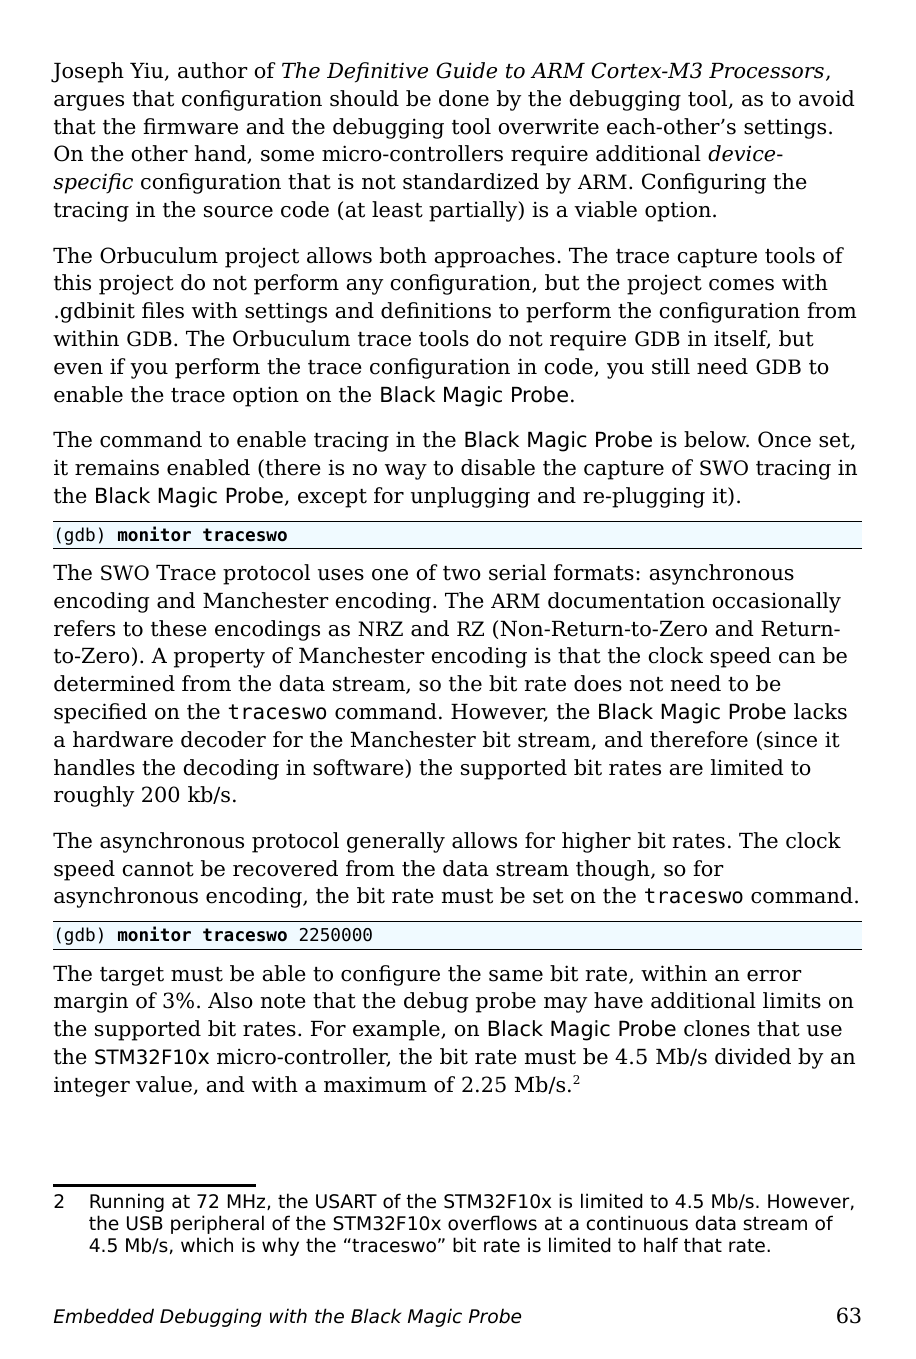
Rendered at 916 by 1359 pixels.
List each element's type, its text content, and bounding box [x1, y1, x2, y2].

text The Orbuculum project allows both approaches. The trace capture tools of this project do not perform any configuration, but the project comes with .gdbinit files with settings and definitions to perform the configuration from within GDB. The Orbuculum trace tools do not require GDB in itself, but even if you perform the trace configuration in code, you still need GDB to enable the trace option on the Black Magic Probe. [53, 244, 862, 407]
text The command to enable tracing in the Black Magic Probe is below. Once set, it remains enabled (there is no way to disable the capture of SWO tracing in the Black Magic Probe, except for unplugging and re-plugging it). [53, 428, 862, 508]
text Joseph Yiu, author of The Definitive Guide to ARM Cortex-M3 Processors, argues that configuration should be done by the debugging tool, as to avoid that the firmware and the debugging tool overwrite each-other’s settings. On the other hand, some micro-controllers require additional device-specific configuration that is not standardized by ARM. Configuring the tracing in the source code (at least partially) is a viable option. [53, 59, 862, 222]
text The asynchronous protocol generally allows for higher bit rates. The clock speed cannot be recovered from the data stream though, so for asynchronous encoding, the bit rate must be set on the traceswo command. [53, 829, 862, 909]
text (gdb) monitor traceswo [53, 522, 862, 548]
text The target must be able to configure the same bit rate, within an error margin of 3%. Also note that the debug probe may have additional limits on the supported bit rates. For example, on Black Magic Probe clones that use the STM32F10x micro-controller, the bit rate must be 4.5 Mb/s divided by an integer value, and with a maximum of 2.25 Mb/s. [53, 962, 862, 1097]
text (gdb) monitor traceswo 2250000 [53, 922, 862, 949]
text The SWO Trace protocol uses one of two serial formats: asynchronous encoding and Manchester encoding. The ARM documentation occasionally refers to these encodings as NRZ and RZ (Non-Return-to-Zero and Return-to-Zero). A property of Manchester encoding is that the clock speed can be determined from the data stream, so the bit rate does not need to be specified on the traceswo command. However, the Black Magic Probe lacks a hardware decoder for the Manchester bit stream, and therefore (since it handles the decoding in software) the supported bit rates are limited to roughly 200 kb/s. [53, 561, 862, 808]
text Running at 72 MHz, the USART of the STM32F10x is limited to 4.5 Mb/s. However, the USB peripheral of the STM32F10x overflows at a continuous data stream of 4.5 Mb/s, which is why the “traceswo” bit rate is limited to half that rate. [53, 1192, 862, 1257]
